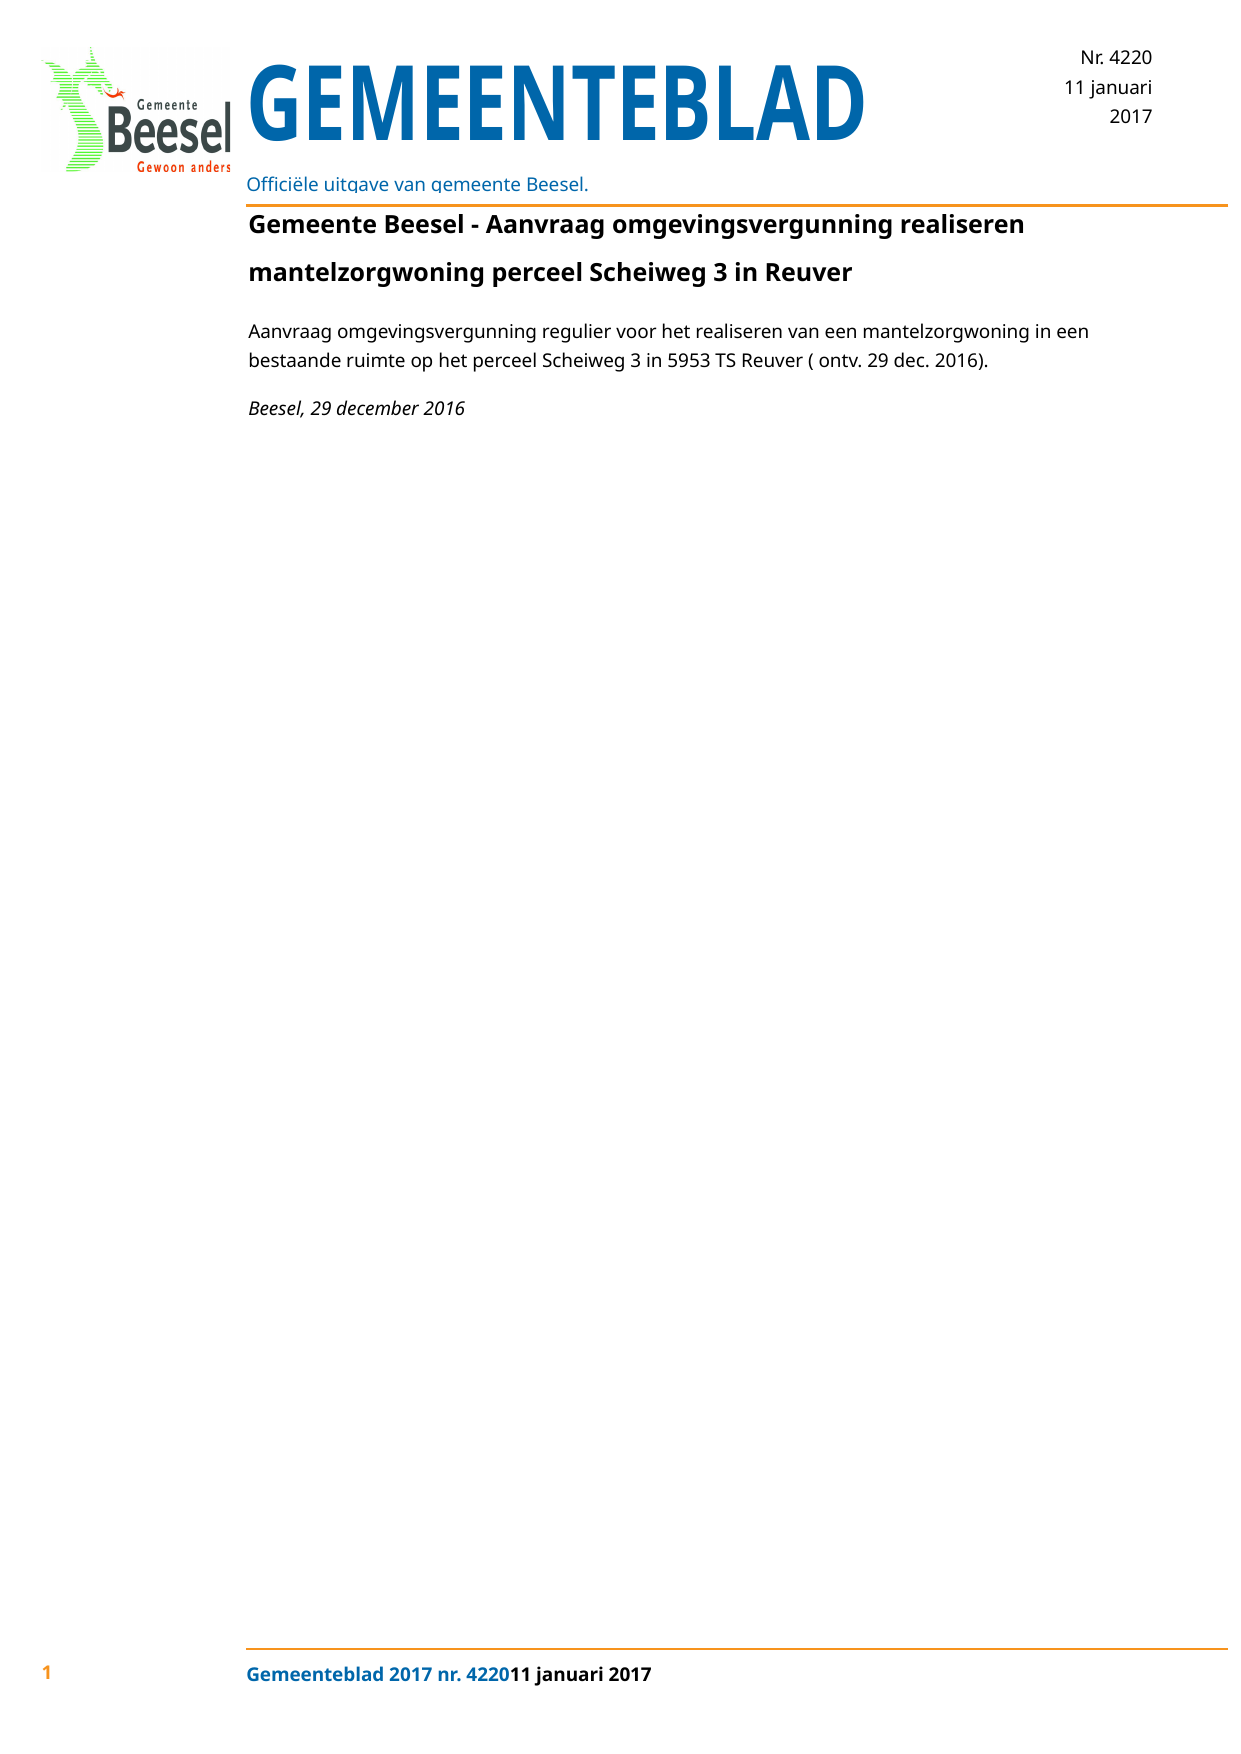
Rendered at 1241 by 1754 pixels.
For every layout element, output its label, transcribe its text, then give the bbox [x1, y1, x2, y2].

picture [41, 47, 231, 172]
text Aanvraag omgevingsvergunning regulier voor het realiseren van een mantelzorgwoning in een bestaande ruimte op het perceel Scheiweg 3 in 5953 TS Reuver ( ontv. 29 dec. 2016). [248, 318, 1152, 373]
text Gemeente Beesel - Aanvraag omgevingsvergunning realiseren mantelzorgwoning perceel Scheiweg 3 in Reuver [248, 207, 1152, 288]
text Beesel, 29 december 2016 [248, 395, 1152, 421]
